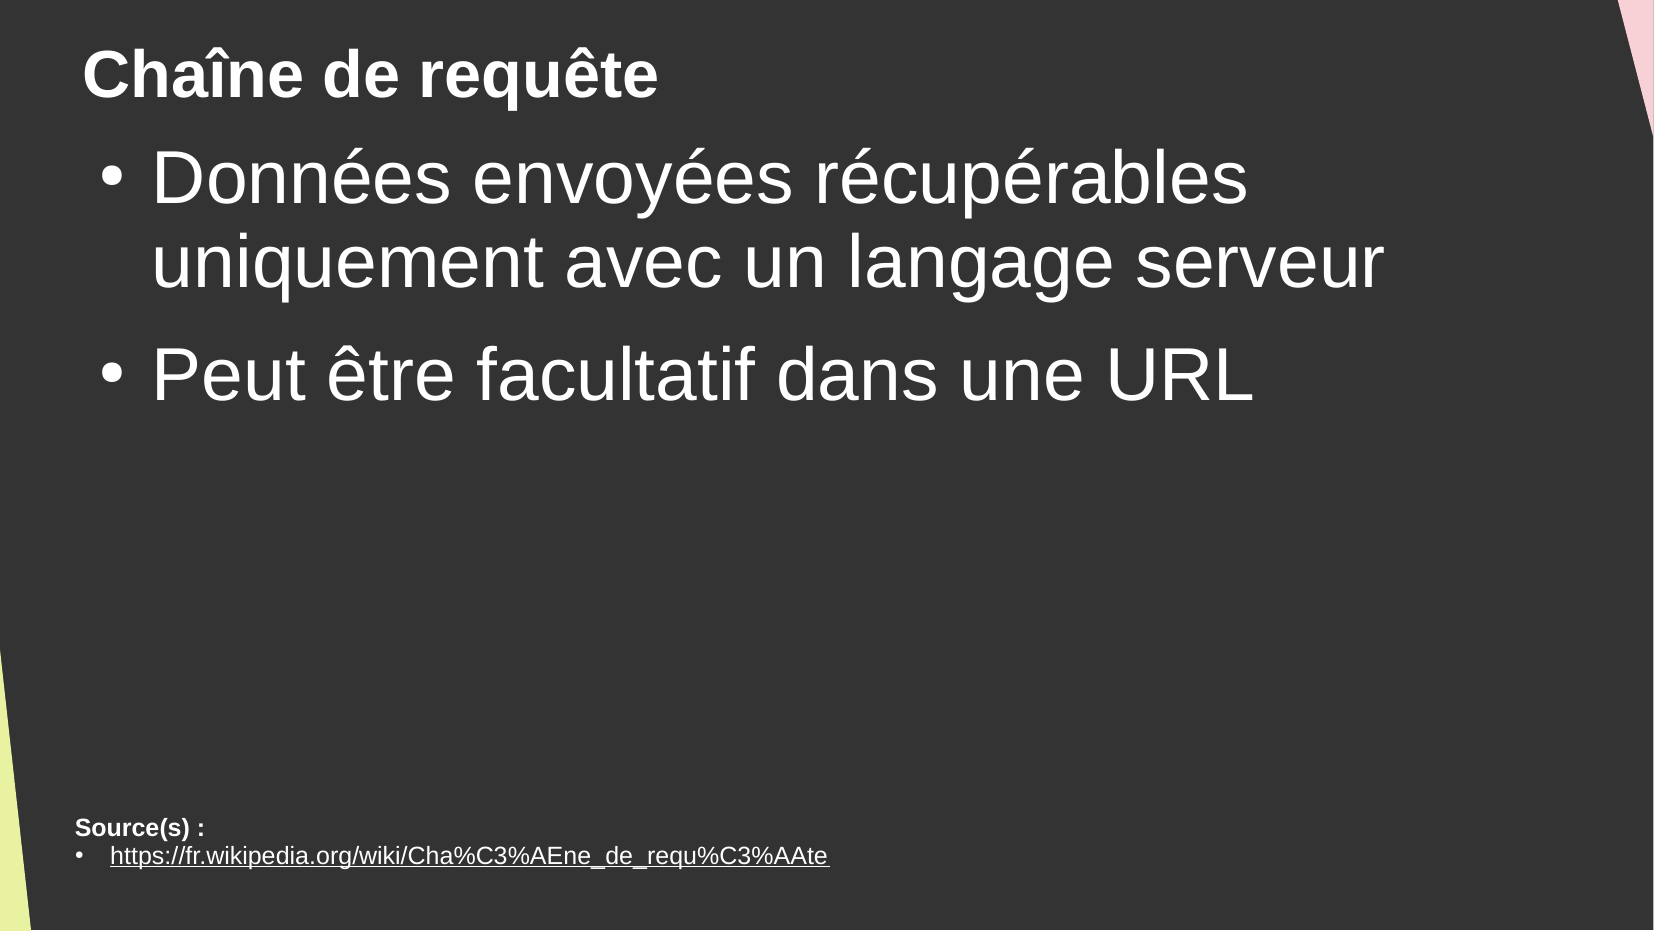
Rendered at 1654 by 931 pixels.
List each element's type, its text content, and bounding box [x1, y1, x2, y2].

text_box Source(s) : https://fr.wikipedia.org/wiki/Cha%C3%AEne_de_requ%C3%AAte [60, 806, 1546, 905]
text_box [0, 649, 32, 931]
title Chaîne de requête [82, 37, 1571, 114]
text_box [1617, 0, 1654, 140]
list Données envoyées récupérables uniquement avec un langage serveur Peut être facultatif dans une URL [80, 135, 1605, 733]
